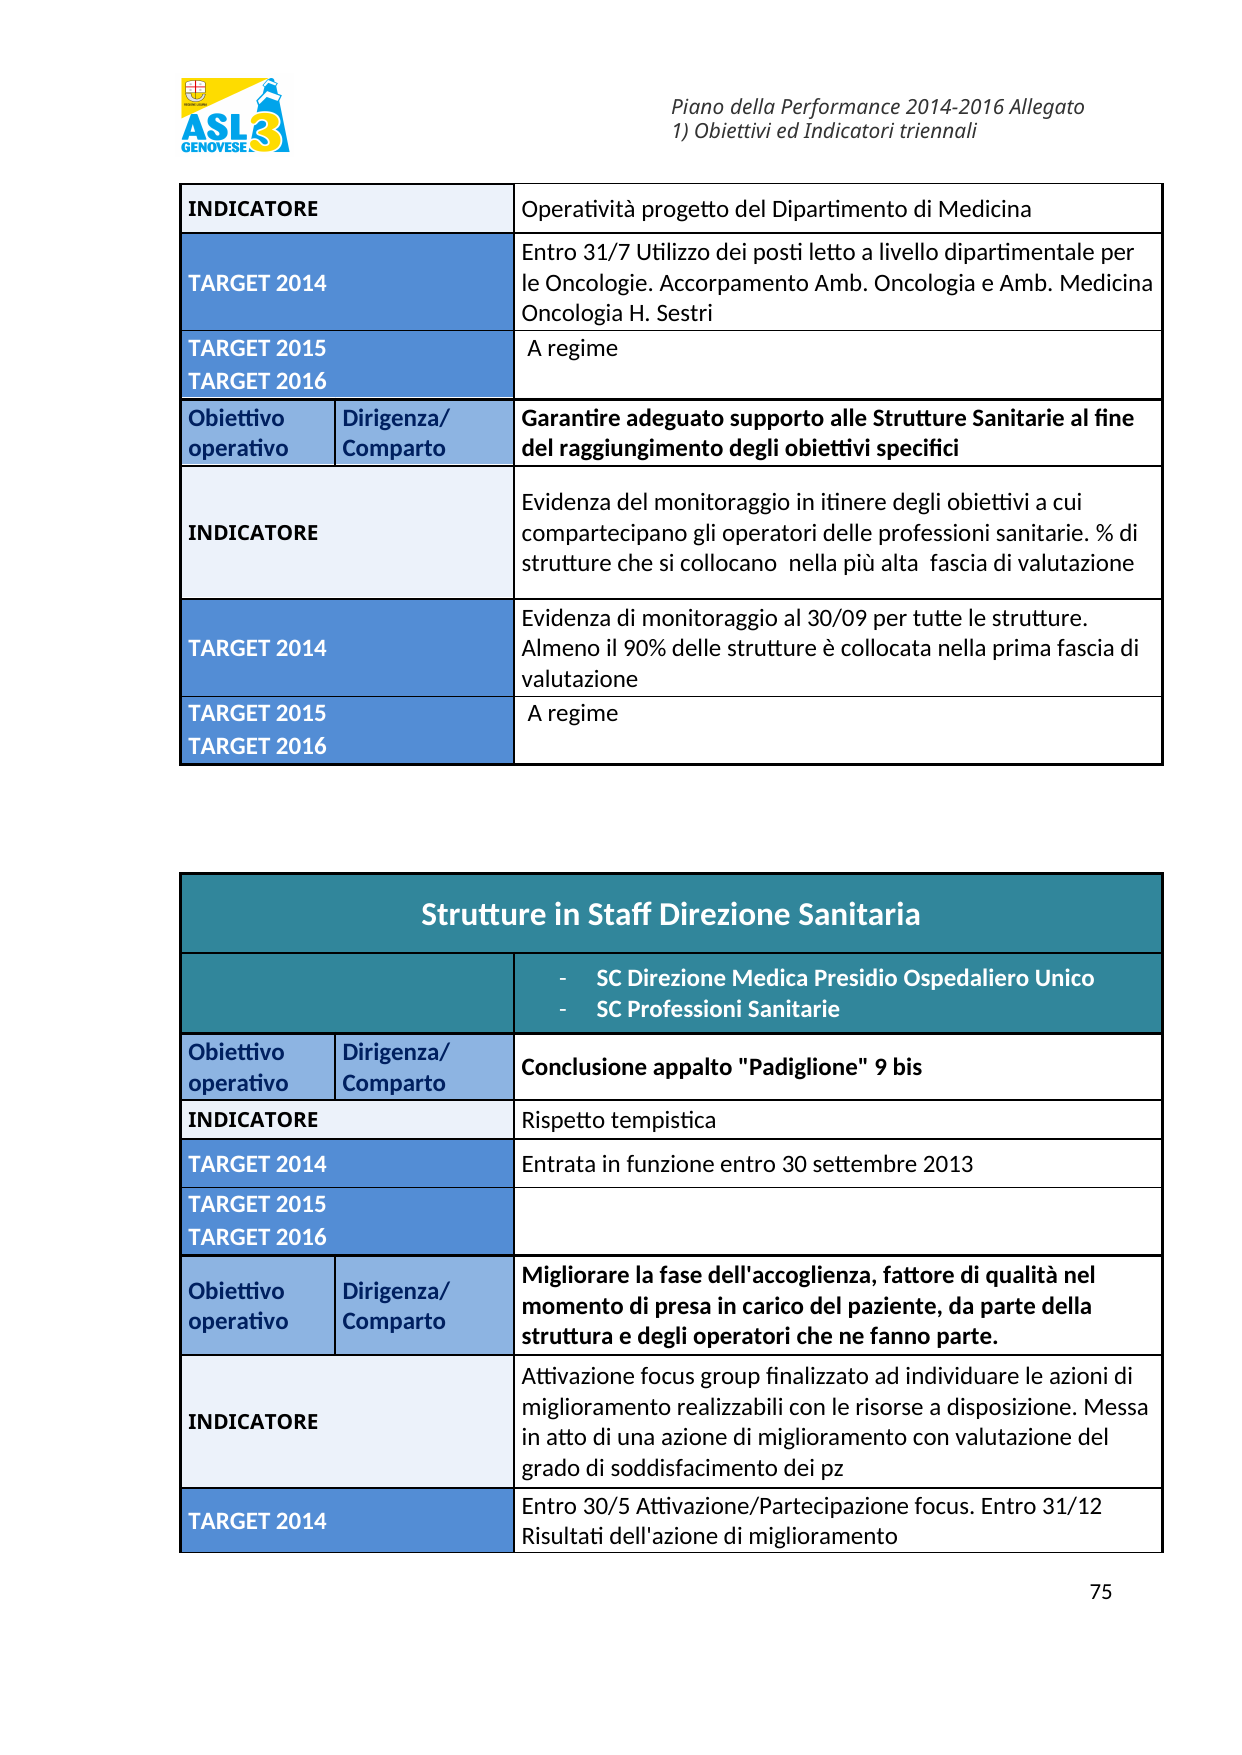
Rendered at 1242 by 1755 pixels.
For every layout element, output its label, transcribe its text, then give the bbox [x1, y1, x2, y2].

table_cell Entro 30/5 Attivazione/Partecipazione focus. Entro 31/12 Risultati dell'azione di miglioramento [515, 1489, 1161, 1552]
table_cell INDICATORE [182, 467, 513, 597]
table_cell Rispetto tempistica [515, 1101, 1161, 1138]
table_cell Migliorare la fase dell'accoglienza, fattore di qualità nel momento di presa in carico del paziente, da parte della struttura e degli operatori che ne fanno parte. [515, 1257, 1161, 1354]
table_cell [515, 729, 1161, 763]
table_cell [335, 363, 513, 397]
table_cell INDICATORE [182, 185, 513, 232]
table_cell Dirigenza/ Comparto [336, 1035, 513, 1099]
table_cell TARGET 2015 [182, 697, 335, 729]
table_cell Obiettivo operativo [182, 401, 334, 464]
table_cell INDICATORE [182, 1356, 513, 1487]
table_cell [515, 1188, 1161, 1219]
table_cell [335, 600, 513, 696]
table_cell [515, 363, 1161, 397]
table_cell Dirigenza/ Comparto [336, 401, 513, 464]
table_cell Attivazione focus group finalizzato ad individuare le azioni di miglioramento realizzabili con le risorse a disposizione. Messa in atto di una azione di miglioramento con valutazione del grado di soddisfacimento dei pz [515, 1356, 1161, 1487]
table_cell Evidenza del monitoraggio in itinere degli obiettivi a cui compartecipano gli operatori delle professioni sanitarie. % di strutture che si collocano nella più alta fascia di valutazione [515, 467, 1161, 597]
table_cell [515, 1219, 1161, 1254]
table_cell [335, 697, 513, 729]
table_cell Conclusione appalto "Padiglione" 9 bis [515, 1035, 1161, 1099]
table_header Strutture in Staff Direzione Sanitaria [182, 875, 1161, 952]
table_cell [335, 331, 513, 363]
table_cell Entro 31/7 Utilizzo dei posti letto a livello dipartimentale per le Oncologie. Accorpamento Amb. Oncologia e Amb. Medicina Oncologia H. Sestri [515, 234, 1161, 330]
table_cell TARGET 2015 [182, 331, 335, 363]
table_cell TARGET 2016 [182, 1219, 335, 1254]
table_cell Garantire adeguato supporto alle Strutture Sanitarie al fine del raggiungimento degli obiettivi specifici [515, 401, 1161, 464]
table_cell [182, 954, 335, 1032]
table_cell Operatività progetto del Dipartimento di Medicina [515, 184, 1161, 232]
table_cell [335, 1219, 513, 1254]
table_cell Dirigenza/ Comparto [336, 1257, 513, 1354]
table_cell TARGET 2016 [182, 729, 335, 763]
table_cell TARGET 2014 [182, 600, 335, 696]
table_cell [335, 1489, 513, 1552]
table_cell TARGET 2014 [182, 234, 335, 330]
table_cell A regime [515, 331, 1161, 363]
table_cell TARGET 2016 [182, 363, 335, 397]
table_cell Obiettivo operativo [182, 1035, 334, 1099]
table_cell A regime [515, 697, 1161, 729]
table_cell Obiettivo operativo [182, 1257, 334, 1354]
table_cell [335, 1140, 513, 1187]
table_cell [335, 954, 513, 1032]
table_cell TARGET 2014 [182, 1140, 335, 1187]
table_cell [335, 1188, 513, 1219]
table_cell Entrata in funzione entro 30 settembre 2013 [515, 1140, 1161, 1187]
table_cell Evidenza di monitoraggio al 30/09 per tutte le strutture. Almeno il 90% delle strutture è collocata nella prima fascia di valutazione [515, 600, 1161, 696]
table_cell [335, 729, 513, 763]
table_cell TARGET 2014 [182, 1489, 335, 1552]
table_cell TARGET 2015 [182, 1188, 335, 1219]
table_cell SC Direzione Medica Presidio Ospedaliero Unico SC Professioni Sanitarie [515, 954, 1161, 1032]
table_cell INDICATORE [182, 1101, 513, 1138]
table_cell [335, 234, 513, 330]
